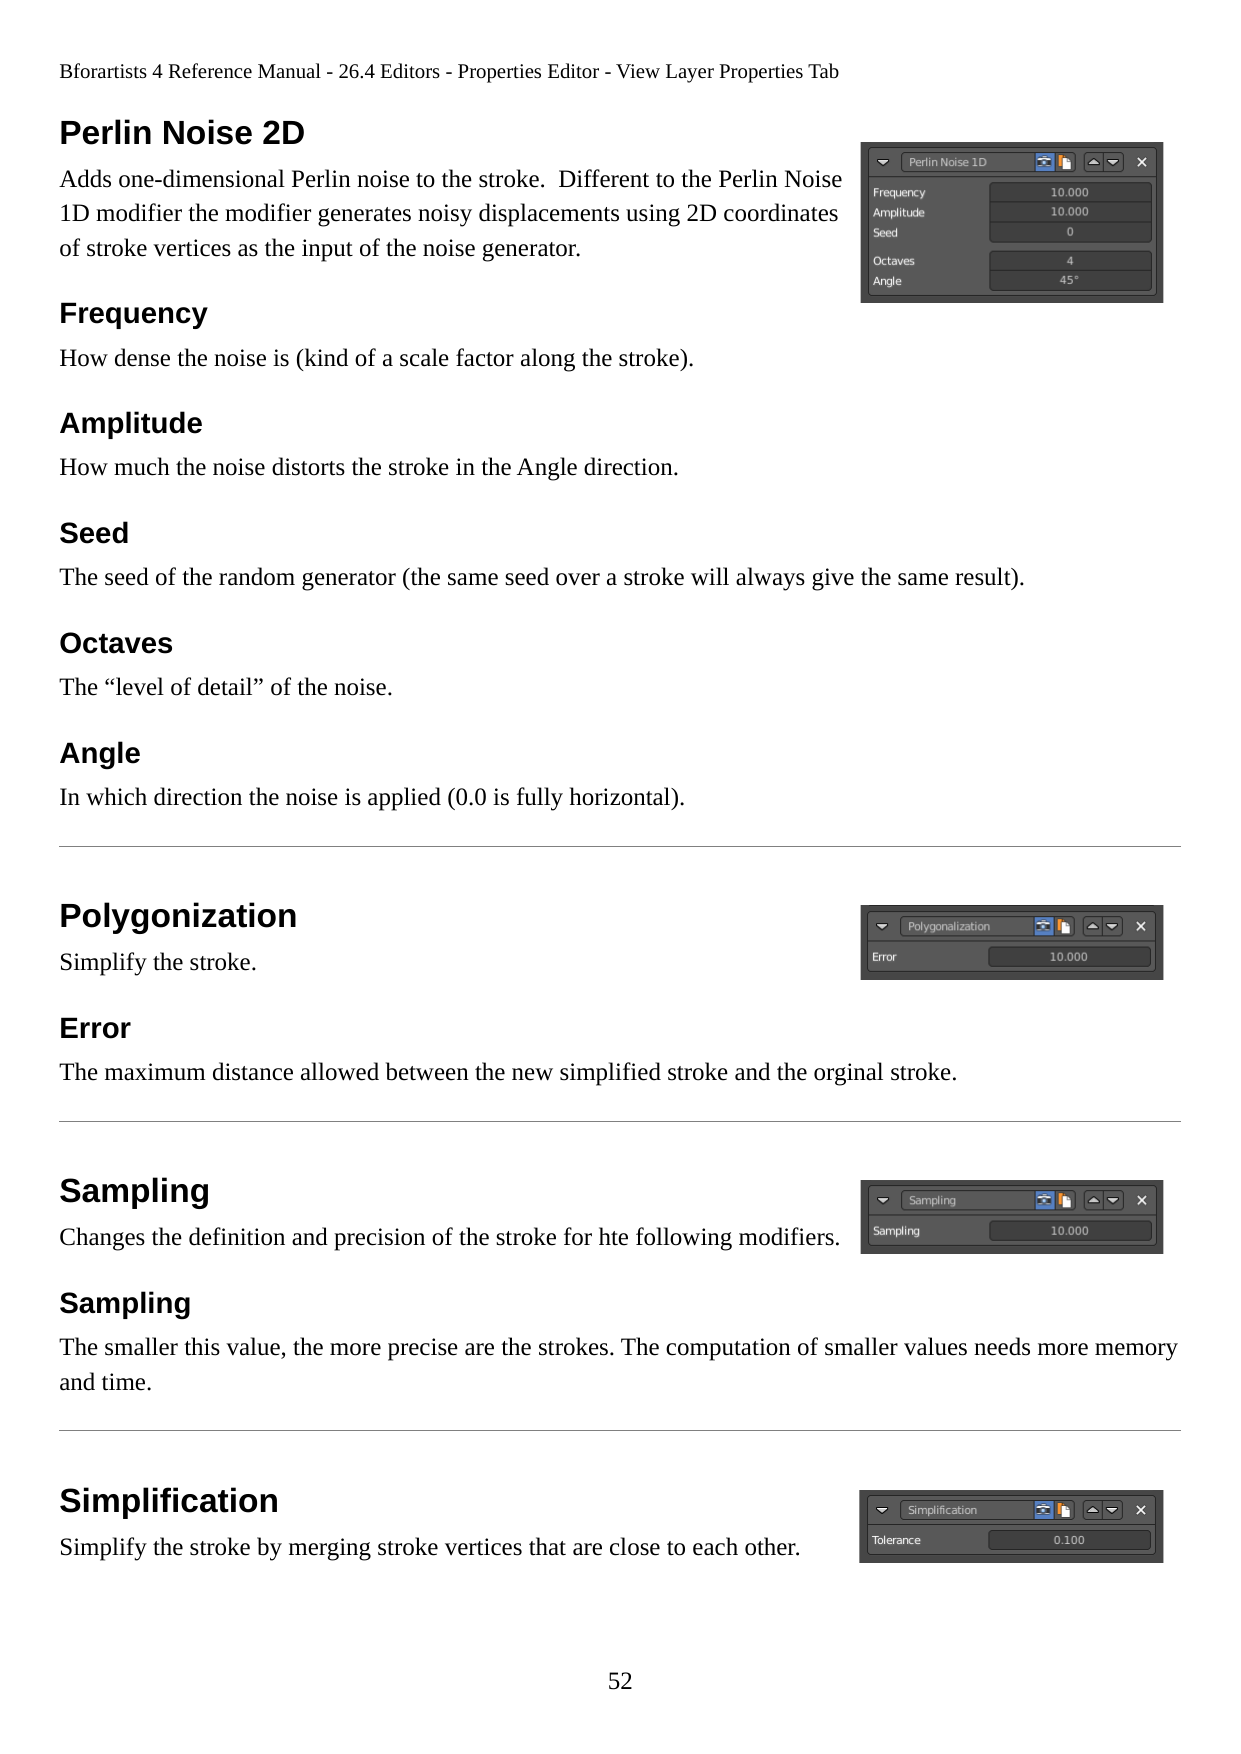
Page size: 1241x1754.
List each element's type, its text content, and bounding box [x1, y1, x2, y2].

picture [859, 1490, 1164, 1563]
subtitle Perlin Noise 2D [59, 113, 1181, 151]
subtitle Sampling [59, 1286, 1181, 1320]
subtitle Frequency [59, 296, 1181, 330]
text Simplify the stroke. [59, 947, 860, 976]
picture [860, 1180, 1164, 1254]
picture [860, 142, 1164, 303]
subtitle Amplitude [59, 406, 1181, 440]
subtitle Sampling [59, 1171, 1181, 1210]
subtitle Simplification [59, 1481, 1181, 1519]
text How much the noise distorts the stroke in the Angle direction. [59, 452, 1181, 481]
text How dense the noise is (kind of a scale factor along the stroke). [59, 343, 1181, 371]
text Changes the definition and precision of the stroke for hte following modifiers. [59, 1222, 860, 1251]
subtitle Angle [59, 736, 1181, 770]
subtitle Octaves [59, 626, 1181, 660]
text The smaller this value, the more precise are the strokes. The computation of smaller values needs more memory and time. [59, 1332, 1181, 1396]
text Adds one-dimensional Perlin noise to the stroke. Different to the Perlin Noise 1D modifier the modifier generates noisy displacements using 2D coordinates of stroke vertices as the input of the noise generator. [59, 164, 860, 261]
text The seed of the random generator (the same seed over a stroke will always give the same result). [59, 562, 1181, 591]
text [1164, 947, 1181, 976]
picture [860, 905, 1164, 980]
subtitle Seed [59, 516, 1181, 550]
text Simplify the stroke by merging stroke vertices that are close to each other. [59, 1532, 859, 1561]
subtitle Polygonization [59, 896, 1181, 935]
text In which direction the noise is applied (0.0 is fully horizontal). [59, 782, 1181, 811]
text The “level of detail” of the noise. [59, 672, 1181, 701]
text The maximum distance allowed between the new simplified stroke and the orginal stroke. [59, 1057, 1181, 1086]
subtitle Error [59, 1011, 1181, 1045]
